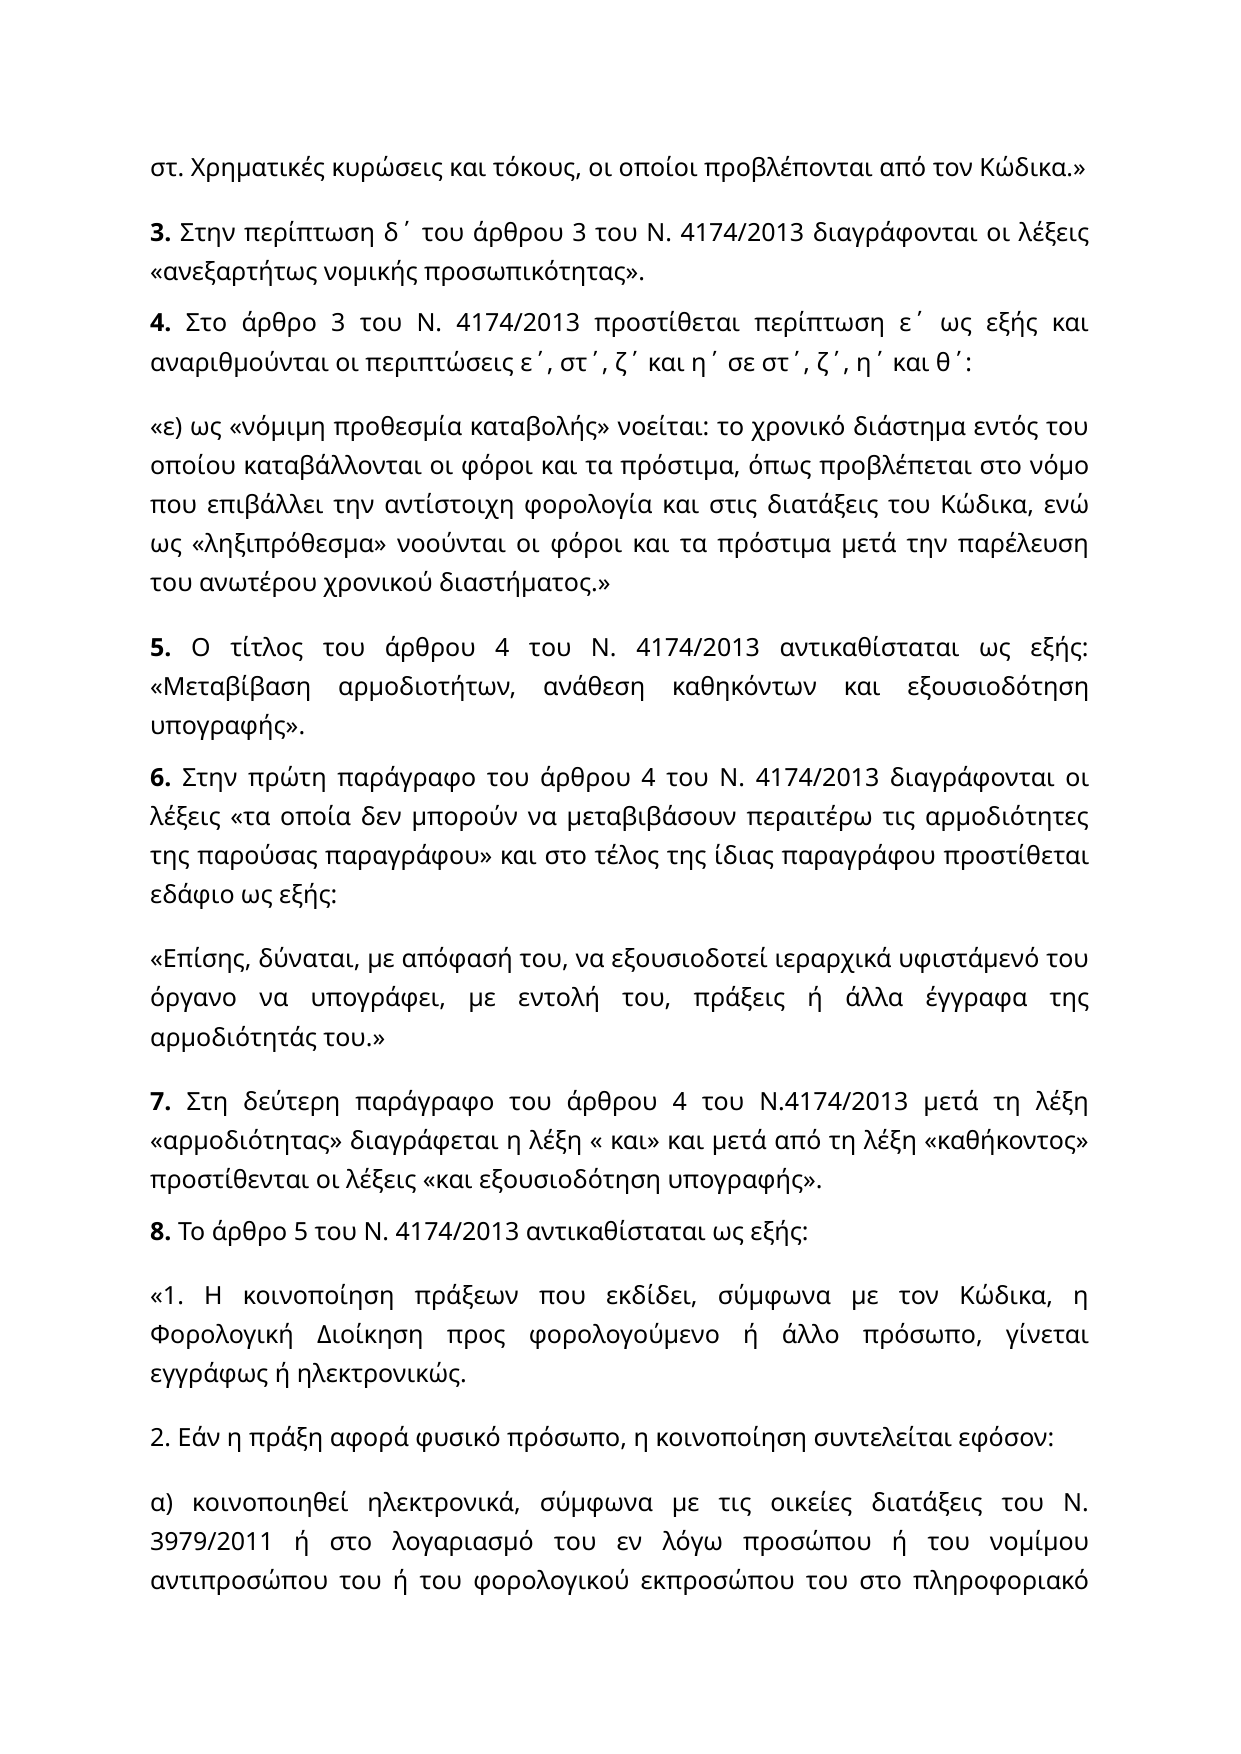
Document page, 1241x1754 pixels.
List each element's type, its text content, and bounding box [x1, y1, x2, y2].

text «Επίσης, δύναται, με απόφασή του, να εξουσιοδοτεί ιεραρχικά υφιστάμενό του όργανο να υπογράφει, με εντολή του, πράξεις ή άλλα έγγραφα της αρμοδιότητάς του.» [150, 941, 1090, 1053]
text 7. Στη δεύτερη παράγραφο του άρθρου 4 του Ν.4174/2013 μετά τη λέξη «αρμοδιότητας» διαγράφεται η λέξη « και» και μετά από τη λέξη «καθήκοντος» προστίθενται οι λέξεις «και εξουσιοδότηση υπογραφής». [150, 1083, 1090, 1196]
text 6. Στην πρώτη παράγραφο του άρθρου 4 του Ν. 4174/2013 διαγράφονται οι λέξεις «τα οποία δεν μπορούν να μεταβιβάσουν περαιτέρω τις αρμοδιότητες της παρούσας παραγράφου» και στο τέλος της ίδιας παραγράφου προστίθεται εδάφιο ως εξής: [150, 759, 1090, 911]
text 5. O τίτλος του άρθρου 4 του Ν. 4174/2013 αντικαθίσταται ως εξής: «Μεταβίβαση αρμοδιοτήτων, ανάθεση καθηκόντων και εξουσιοδότηση υπογραφής». [150, 629, 1090, 742]
text «ε) ως «νόμιμη προθεσμία καταβολής» νοείται: το χρονικό διάστημα εντός του οποίου καταβάλλονται οι φόροι και τα πρόστιμα, όπως προβλέπεται στο νόμο που επιβάλλει την αντίστοιχη φορολογία και στις διατάξεις του Κώδικα, ενώ ως «ληξιπρόθεσμα» νοούνται οι φόροι και τα πρόστιμα μετά την παρέλευση του ανωτέρου χρονικού διαστήματος.» [150, 408, 1090, 599]
text 8. Το άρθρο 5 του Ν. 4174/2013 αντικαθίσταται ως εξής: [150, 1213, 1090, 1247]
text στ. Χρηματικές κυρώσεις και τόκους, οι οποίοι προβλέπονται από τον Κώδικα.» [150, 150, 1090, 184]
text «1. Η κοινοποίηση πράξεων που εκδίδει, σύμφωνα με τον Κώδικα, η Φορολογική Διοίκηση προς φορολογούμενο ή άλλο πρόσωπο, γίνεται εγγράφως ή ηλεκτρονικώς. [150, 1277, 1090, 1390]
text 2. Εάν η πράξη αφορά φυσικό πρόσωπο, η κοινοποίηση συντελείται εφόσον: [150, 1420, 1090, 1454]
text α) κοινοποιηθεί ηλεκτρονικά, σύμφωνα με τις οικείες διατάξεις του Ν. 3979/2011 ή στο λογαριασμό του εν λόγω προσώπου ή του νομίμου αντιπροσώπου του ή του φορολογικού εκπροσώπου του στο πληροφοριακό [150, 1484, 1090, 1597]
text 3. Στην περίπτωση δ΄ του άρθρου 3 του Ν. 4174/2013 διαγράφονται οι λέξεις «ανεξαρτήτως νομικής προσωπικότητας». [150, 214, 1090, 287]
text 4. Στο άρθρο 3 του Ν. 4174/2013 προστίθεται περίπτωση ε΄ ως εξής και αναριθμούνται οι περιπτώσεις ε΄, στ΄, ζ΄ και η΄ σε στ΄, ζ΄, η΄ και θ΄: [150, 305, 1090, 378]
